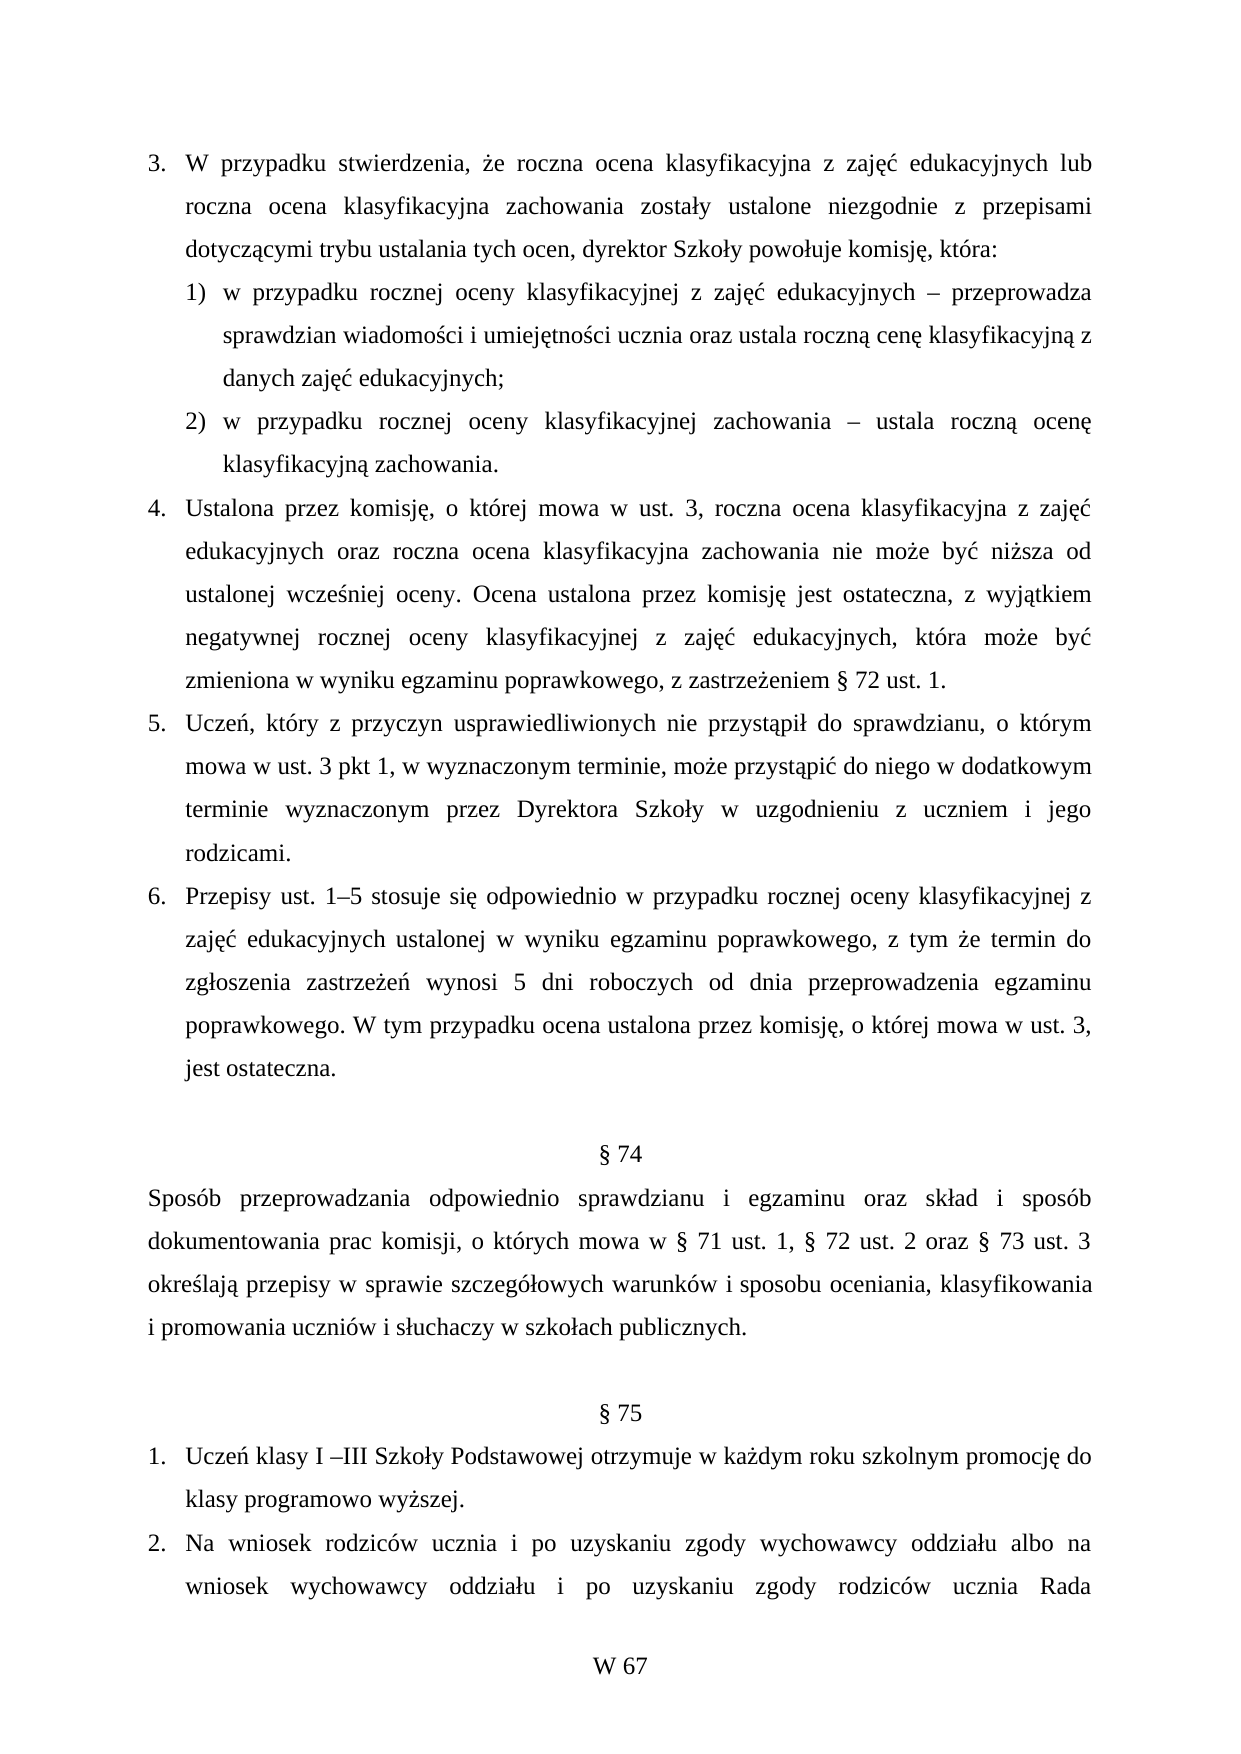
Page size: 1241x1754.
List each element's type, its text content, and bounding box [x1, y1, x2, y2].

list Uczeń klasy I –III Szkoły Podstawowej otrzymuje w każdym roku szkolnym promocję do klasy programowo wyższej. [148, 1441, 1093, 1513]
list w przypadku rocznej oceny klasyfikacyjnej zachowania – ustala roczną ocenę klasyfikacyjną zachowania. [185, 406, 1093, 478]
list Uczeń, który z przyczyn usprawiedliwionych nie przystąpił do sprawdzianu, o którym mowa w ust. 3 pkt 1, w wyznaczonym terminie, może przystąpić do niego w dodatkowym terminie wyznaczonym przez Dyrektora Szkoły w uzgodnieniu z uczniem i jego rodzicami. [148, 708, 1093, 866]
list W przypadku stwierdzenia, że roczna ocena klasyfikacyjna z zajęć edukacyjnych lub roczna ocena klasyfikacyjna zachowania zostały ustalone niezgodnie z przepisami dotyczącymi trybu ustalania tych ocen, dyrektor Szkoły powołuje komisję, która: [148, 148, 1093, 263]
list w przypadku rocznej oceny klasyfikacyjnej z zajęć edukacyjnych – przeprowadza sprawdzian wiadomości i umiejętności ucznia oraz ustala roczną cenę klasyfikacyjną z danych zajęć edukacyjnych; [185, 277, 1093, 392]
text Sposób przeprowadzania odpowiednio sprawdzianu i egzaminu oraz skład i sposób dokumentowania prac komisji, o których mowa w § 71 ust. 1, § 72 ust. 2 oraz § 73 ust. 3 określają przepisy w sprawie szczegółowych warunków i sposobu oceniania, klasyfikowania i promowania uczniów i słuchaczy w szkołach publicznych. [148, 1183, 1093, 1341]
list Na wniosek rodziców ucznia i po uzyskaniu zgody wychowawcy oddziału albo na wniosek wychowawcy oddziału i po uzyskaniu zgody rodziców ucznia Rada [148, 1528, 1093, 1599]
list Przepisy ust. 1–5 stosuje się odpowiednio w przypadku rocznej oceny klasyfikacyjnej z zajęć edukacyjnych ustalonej w wyniku egzaminu poprawkowego, z tym że termin do zgłoszenia zastrzeżeń wynosi 5 dni roboczych od dnia przeprowadzenia egzaminu poprawkowego. W tym przypadku ocena ustalona przez komisję, o której mowa w ust. 3, jest ostateczna. [148, 881, 1093, 1082]
text § 74 [148, 1139, 1093, 1168]
list Ustalona przez komisję, o której mowa w ust. 3, roczna ocena klasyfikacyjna z zajęć edukacyjnych oraz roczna ocena klasyfikacyjna zachowania nie może być niższa od ustalonej wcześniej oceny. Ocena ustalona przez komisję jest ostateczna, z wyjątkiem negatywnej rocznej oceny klasyfikacyjnej z zajęć edukacyjnych, która może być zmieniona w wyniku egzaminu poprawkowego, z zastrzeżeniem § 72 ust. 1. [148, 493, 1093, 694]
text § 75 [148, 1398, 1093, 1427]
